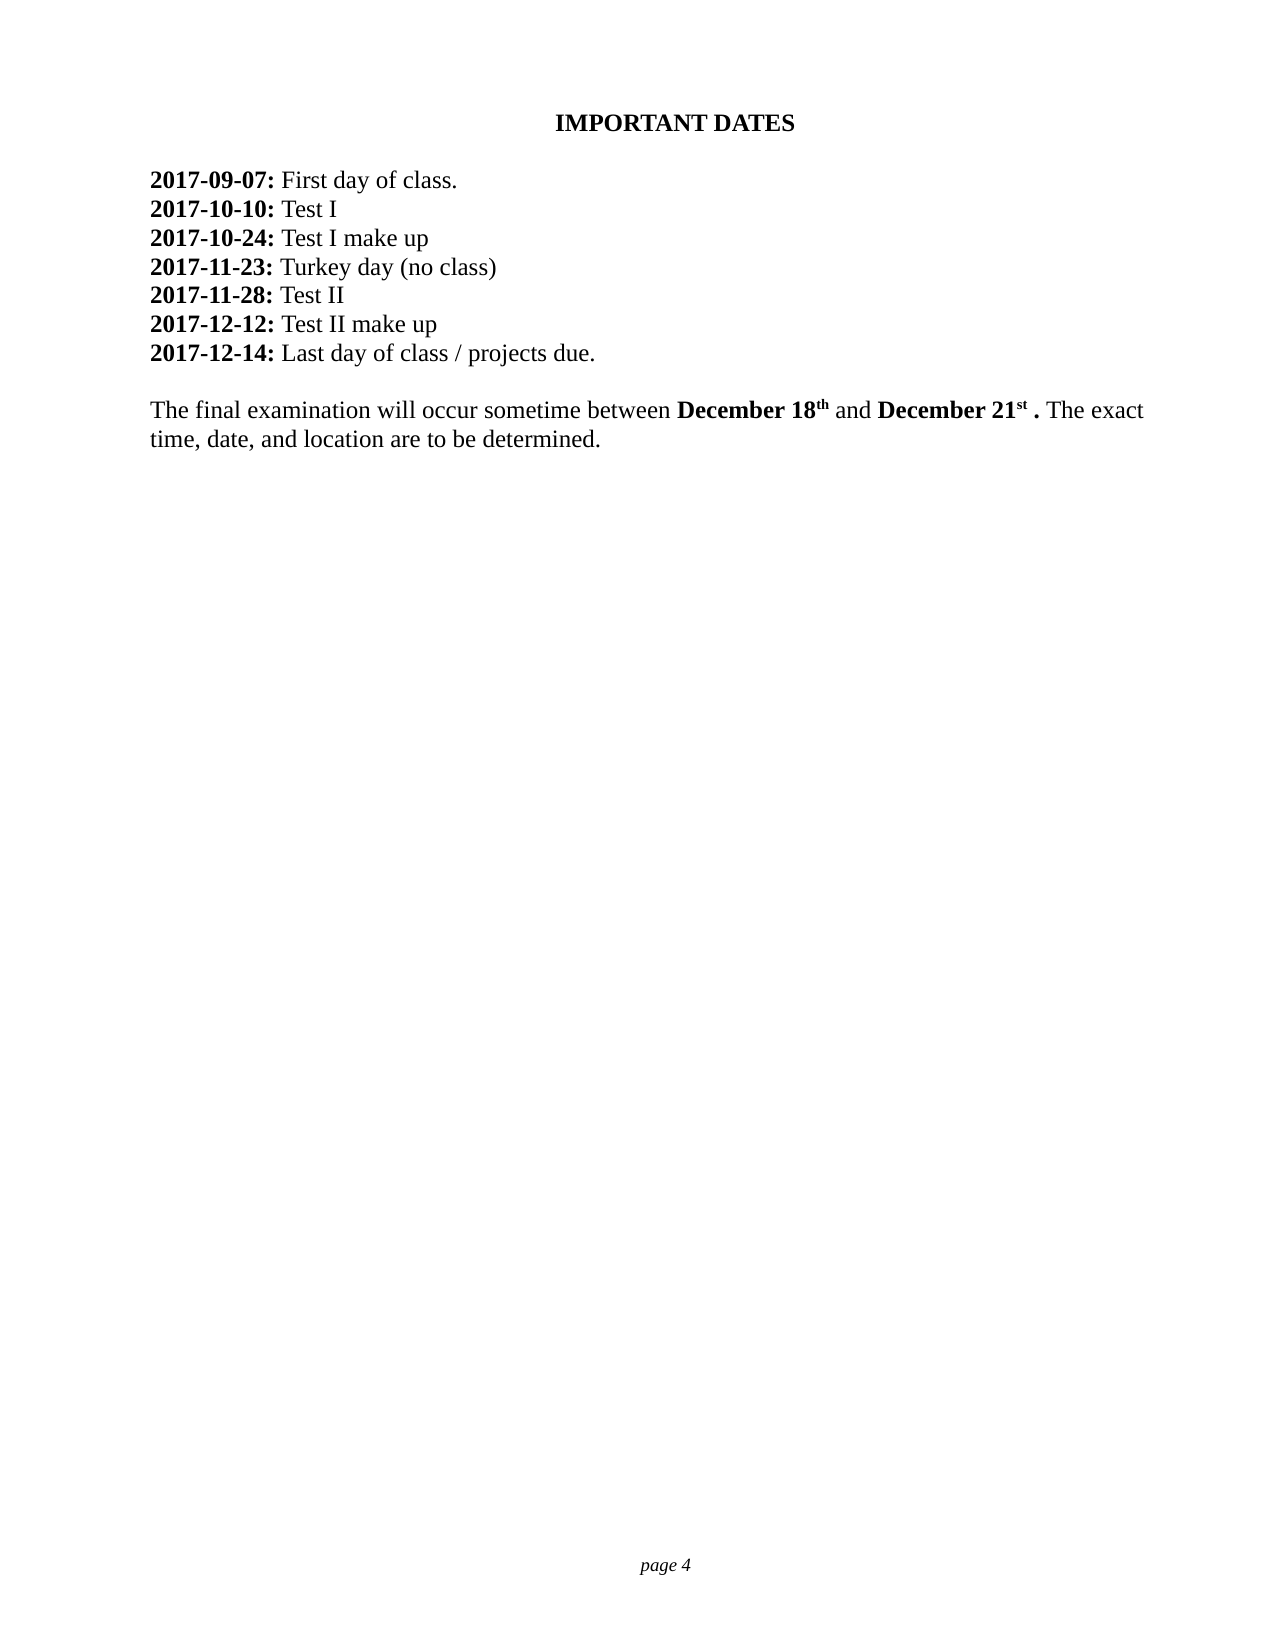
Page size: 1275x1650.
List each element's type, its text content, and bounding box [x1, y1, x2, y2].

text 2017-11-23: Turkey day (no class) [150, 252, 1200, 281]
text 2017-10-10: Test I [150, 194, 1200, 223]
text The final examination will occur sometime between December 18th and December 21st . The exact time, date, and location are to be determined. [150, 396, 1200, 453]
text 2017-12-12: Test II make up [150, 309, 1200, 338]
text 2017-12-14: Last day of class / projects due. [150, 338, 1200, 367]
text 2017-10-24: Test I make up [150, 223, 1200, 252]
text IMPORTANT DATES [150, 108, 1200, 137]
text 2017-11-28: Test II [150, 281, 1200, 309]
text 2017-09-07: First day of class. [150, 166, 1200, 194]
